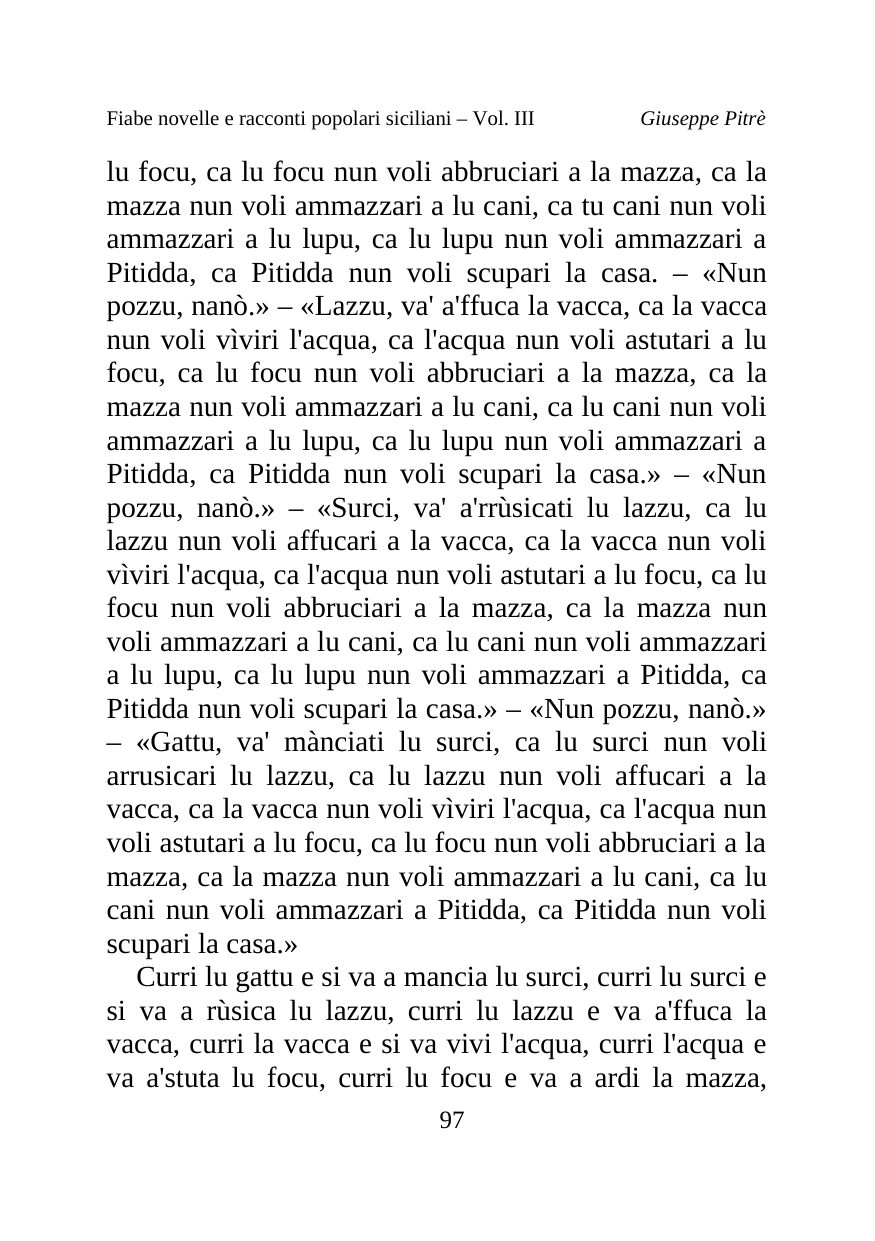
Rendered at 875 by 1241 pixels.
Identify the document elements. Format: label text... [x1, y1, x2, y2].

text lu focu, ca lu focu nun voli abbruciari a la mazza, ca la mazza nun voli ammazzari a lu cani, ca tu cani nun voli ammazzari a lu lupu, ca lu lupu nun voli ammazzari a Pitidda, ca Pitidda nun voli scupari la casa. – «Nun pozzu, nanò.» – «Lazzu, va' a'ffuca la vacca, ca la vacca nun voli vìviri l'acqua, ca l'acqua nun voli astutari a lu focu, ca lu focu nun voli abbruciari a la mazza, ca la mazza nun voli ammazzari a lu cani, ca lu cani nun voli ammazzari a lu lupu, ca lu lupu nun voli ammazzari a Pitidda, ca Pitidda nun voli scupari la casa.» – «Nun pozzu, nanò.» – «Surci, va' a'rrùsicati lu lazzu, ca lu lazzu nun voli affucari a la vacca, ca la vacca nun voli vìviri l'acqua, ca l'acqua nun voli astutari a lu focu, ca lu focu nun voli abbruciari a la mazza, ca la mazza nun voli ammazzari a lu cani, ca lu cani nun voli ammazzari a lu lupu, ca lu lupu nun voli ammazzari a Pitidda, ca Pitidda nun voli scupari la casa.» – «Nun pozzu, nanò.» – «Gattu, va' mànciati lu surci, ca lu surci nun voli arrusicari lu lazzu, ca lu lazzu nun voli affucari a la vacca, ca la vacca nun voli vìviri l'acqua, ca l'acqua nun voli astutari a lu focu, ca lu focu nun voli abbruciari a la mazza, ca la mazza nun voli ammazzari a lu cani, ca lu cani nun voli ammazzari a Pitidda, ca Pitidda nun voli scupari la casa.» [106, 154, 768, 959]
text Curri lu gattu e si va a mancia lu surci, curri lu surci e si va a rùsica lu lazzu, curri lu lazzu e va a'ffuca la vacca, curri la vacca e si va vivi l'acqua, curri l'acqua e va a'stuta lu focu, curri lu focu e va a ardi la mazza, [106, 959, 768, 1093]
